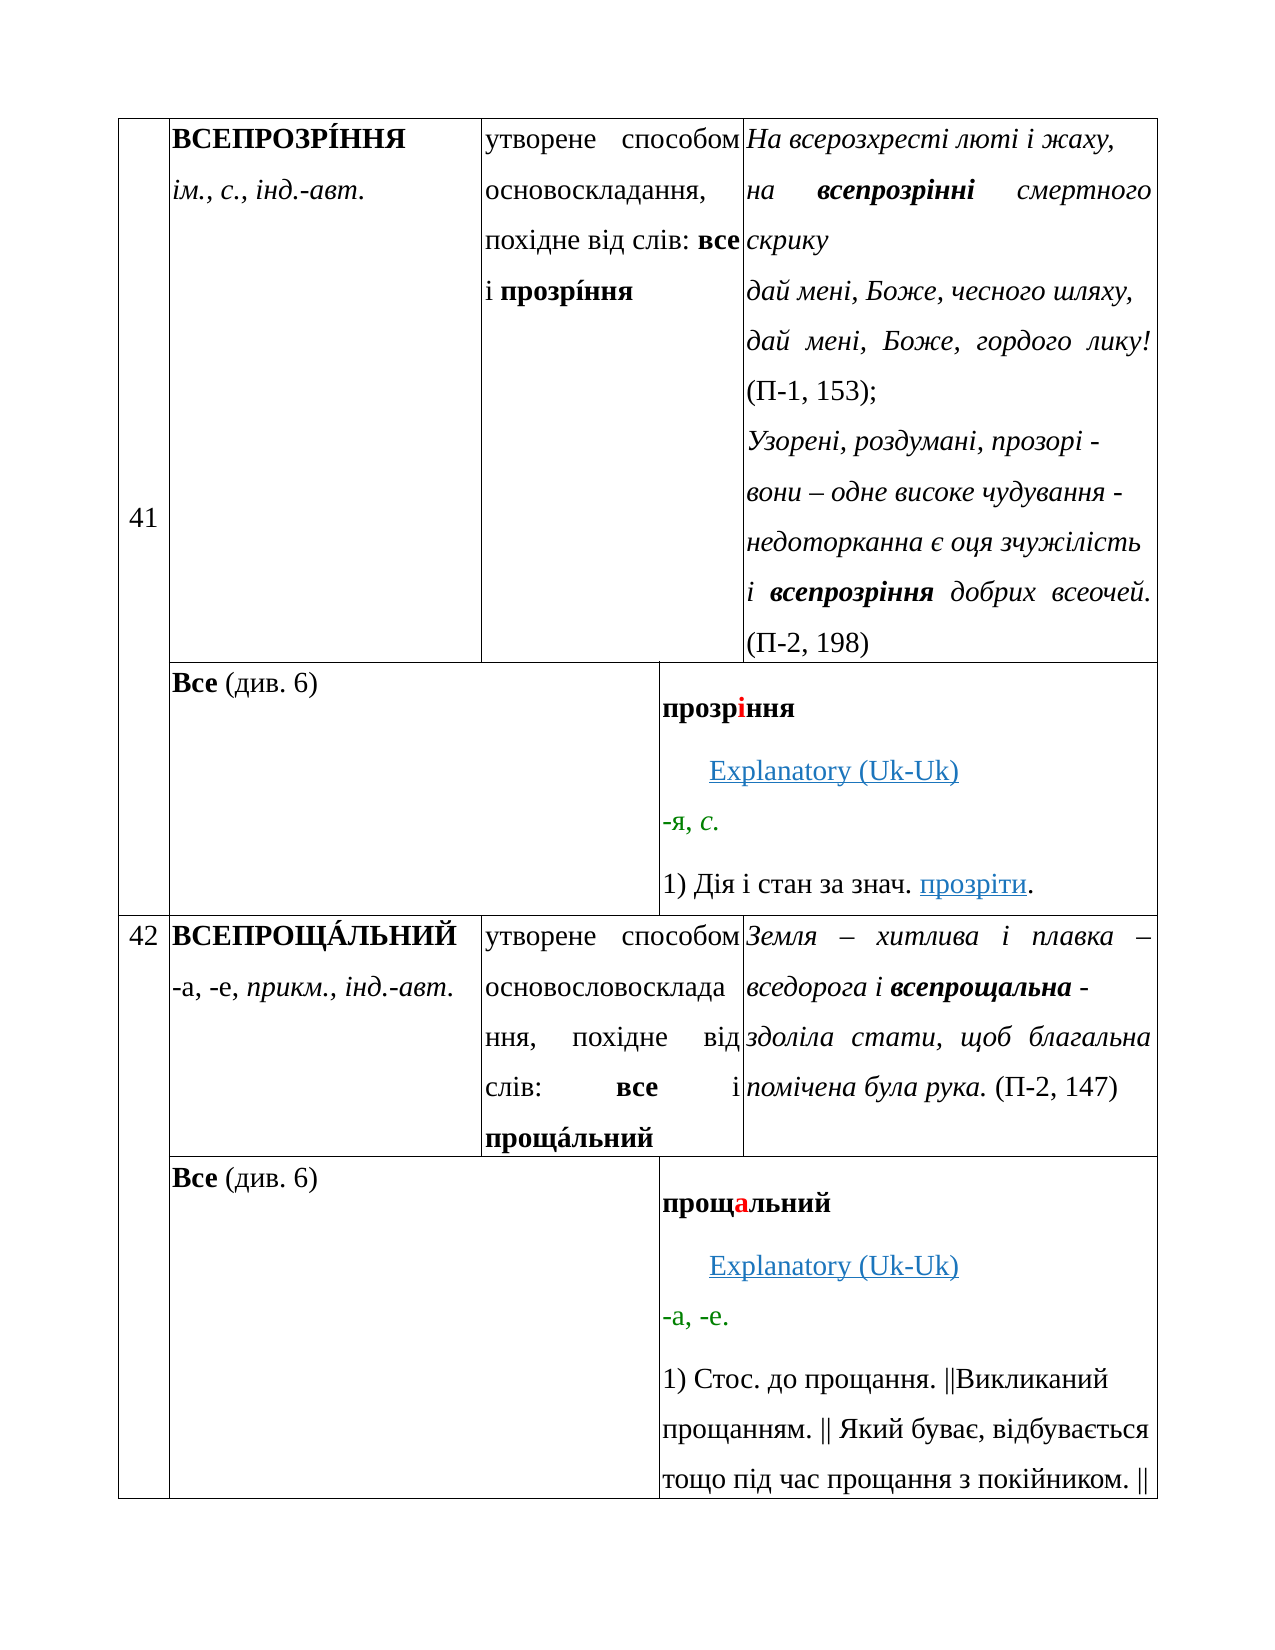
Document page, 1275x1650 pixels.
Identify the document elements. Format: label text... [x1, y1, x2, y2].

table_cell На всерозхресті люті і жаху, на всепрозрінні смертного скрику дай мені, Боже, чесного шляху, дай мені, Боже, гордого лику! (П‑1, 153); Узорені, роздумані, прозорі - вони – одне високе чудування - недоторканна є оця зчужілість і всепрозріння добрих всеочей. (П‑2, 198) [744, 119, 1157, 661]
table_cell прощальний Explanatory (Uk-Uk) -а, -е. 1) Стос. до прощання. ||Викликаний прощанням. || Який буває, відбувається тощо під час прощання з покійником. || [660, 1157, 1157, 1498]
table_cell 41 [119, 119, 169, 915]
table_cell прозріння Explanatory (Uk-Uk) -я, с. 1) Дія і стан за знач. прозріти. [660, 663, 1157, 915]
table_cell Всепрощáльний -а, -е, прикм., інд.-авт. [170, 916, 481, 1156]
table_cell 42 [119, 916, 169, 1498]
table_cell Все (див. 6) [170, 1157, 659, 1498]
table_cell Все (див. 6) [170, 663, 659, 915]
table_cell утворене способом основословоскладання, похідне від слів: все і прощáльний [482, 916, 743, 1156]
table_cell Земля – хитлива і плавка – вседорога і всепрощальна - здоліла стати, щоб благальна помічена була рука. (П‑2, 147) [744, 916, 1157, 1156]
table_cell утворене способом основоскладання, похідне від слів: все і прозрíння [482, 119, 743, 661]
table_cell Всепрозрíння ім., с., інд.-авт. [170, 119, 481, 661]
